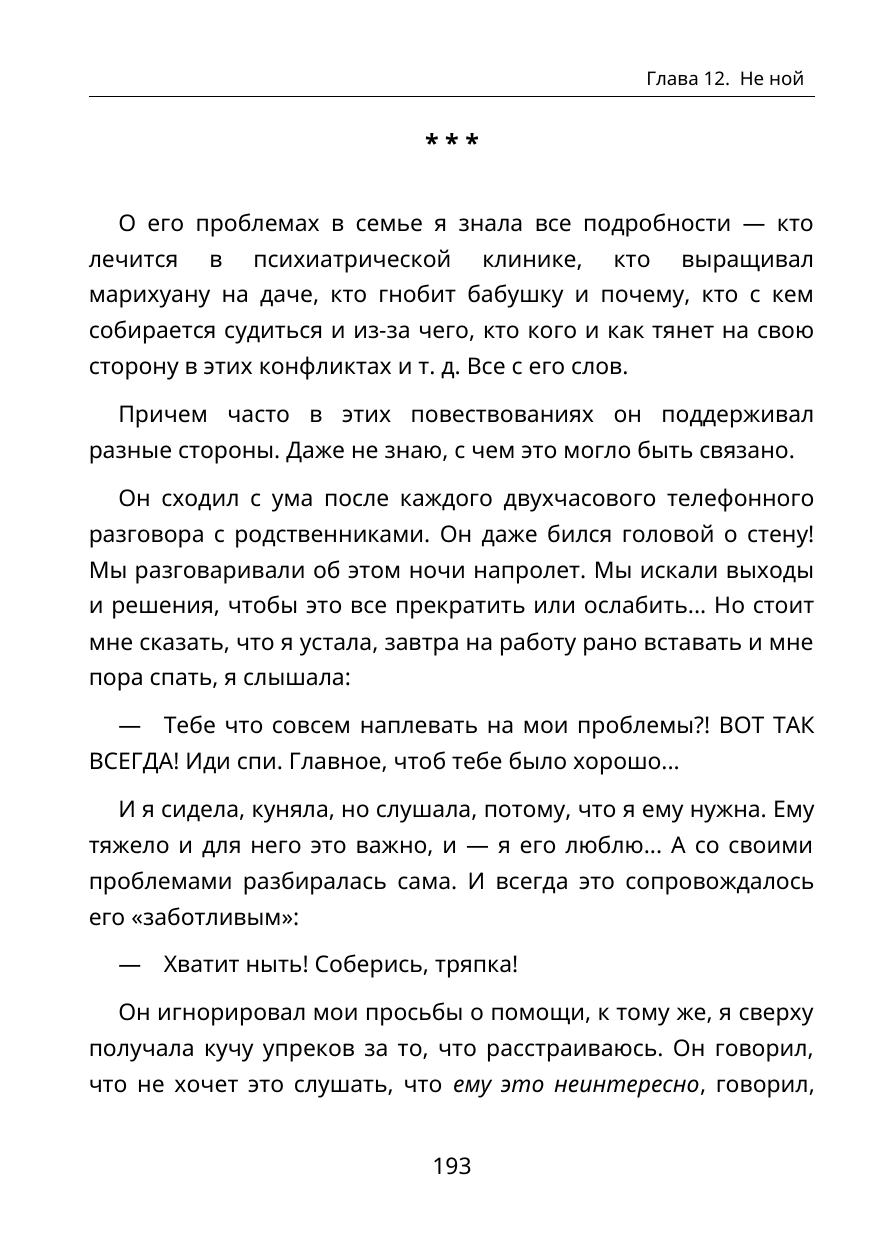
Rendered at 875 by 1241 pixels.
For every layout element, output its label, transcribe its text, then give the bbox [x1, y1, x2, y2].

text Причем часто в этих повествованиях он поддерживал разные стороны. Даже не знаю, с чем это могло быть связано. [88, 398, 815, 465]
text И я сидела, куняла, но слушала, потому, что я ему нужна. Ему тяжело и для него это важно, и — я его люблю... А со своими проблемами разбиралась сама. И всегда это сопровождалось его «заботливым»: [88, 793, 815, 932]
list Хватит ныть! Соберись, тряпка! [88, 948, 815, 979]
list Тебе что совсем наплевать на мои проблемы?! ВОТ ТАК ВСЕГДА! Иди спи. Главное, чтоб тебе было хорошо... [88, 709, 815, 776]
subtitle * * * [88, 126, 815, 160]
text О его проблемах в семье я знала все подробности — кто лечится в психиатрической клинике, кто выращивал марихуану на даче, кто гнобит бабушку и почему, кто с кем собирается судиться и из-за чего, кто кого и как тянет на свою сторону в этих конфликтах и т. д. Все с его слов. [88, 207, 815, 382]
text Он игнорировал мои просьбы о помощи, к тому же, я сверху получала кучу упреков за то, что расстраиваюсь. Он говорил, что не хочет это слушать, что ему это неинтересно, говорил, [88, 996, 815, 1099]
text Он сходил с ума после каждого двухчасового телефонного разговора с родственниками. Он даже бился головой о стену! Мы разговаривали об этом ночи напролет. Мы искали выходы и решения, чтобы это все прекратить или ослабить... Но стоит мне сказать, что я устала, завтра на работу рано вставать и мне пора спать, я слышала: [88, 482, 815, 693]
